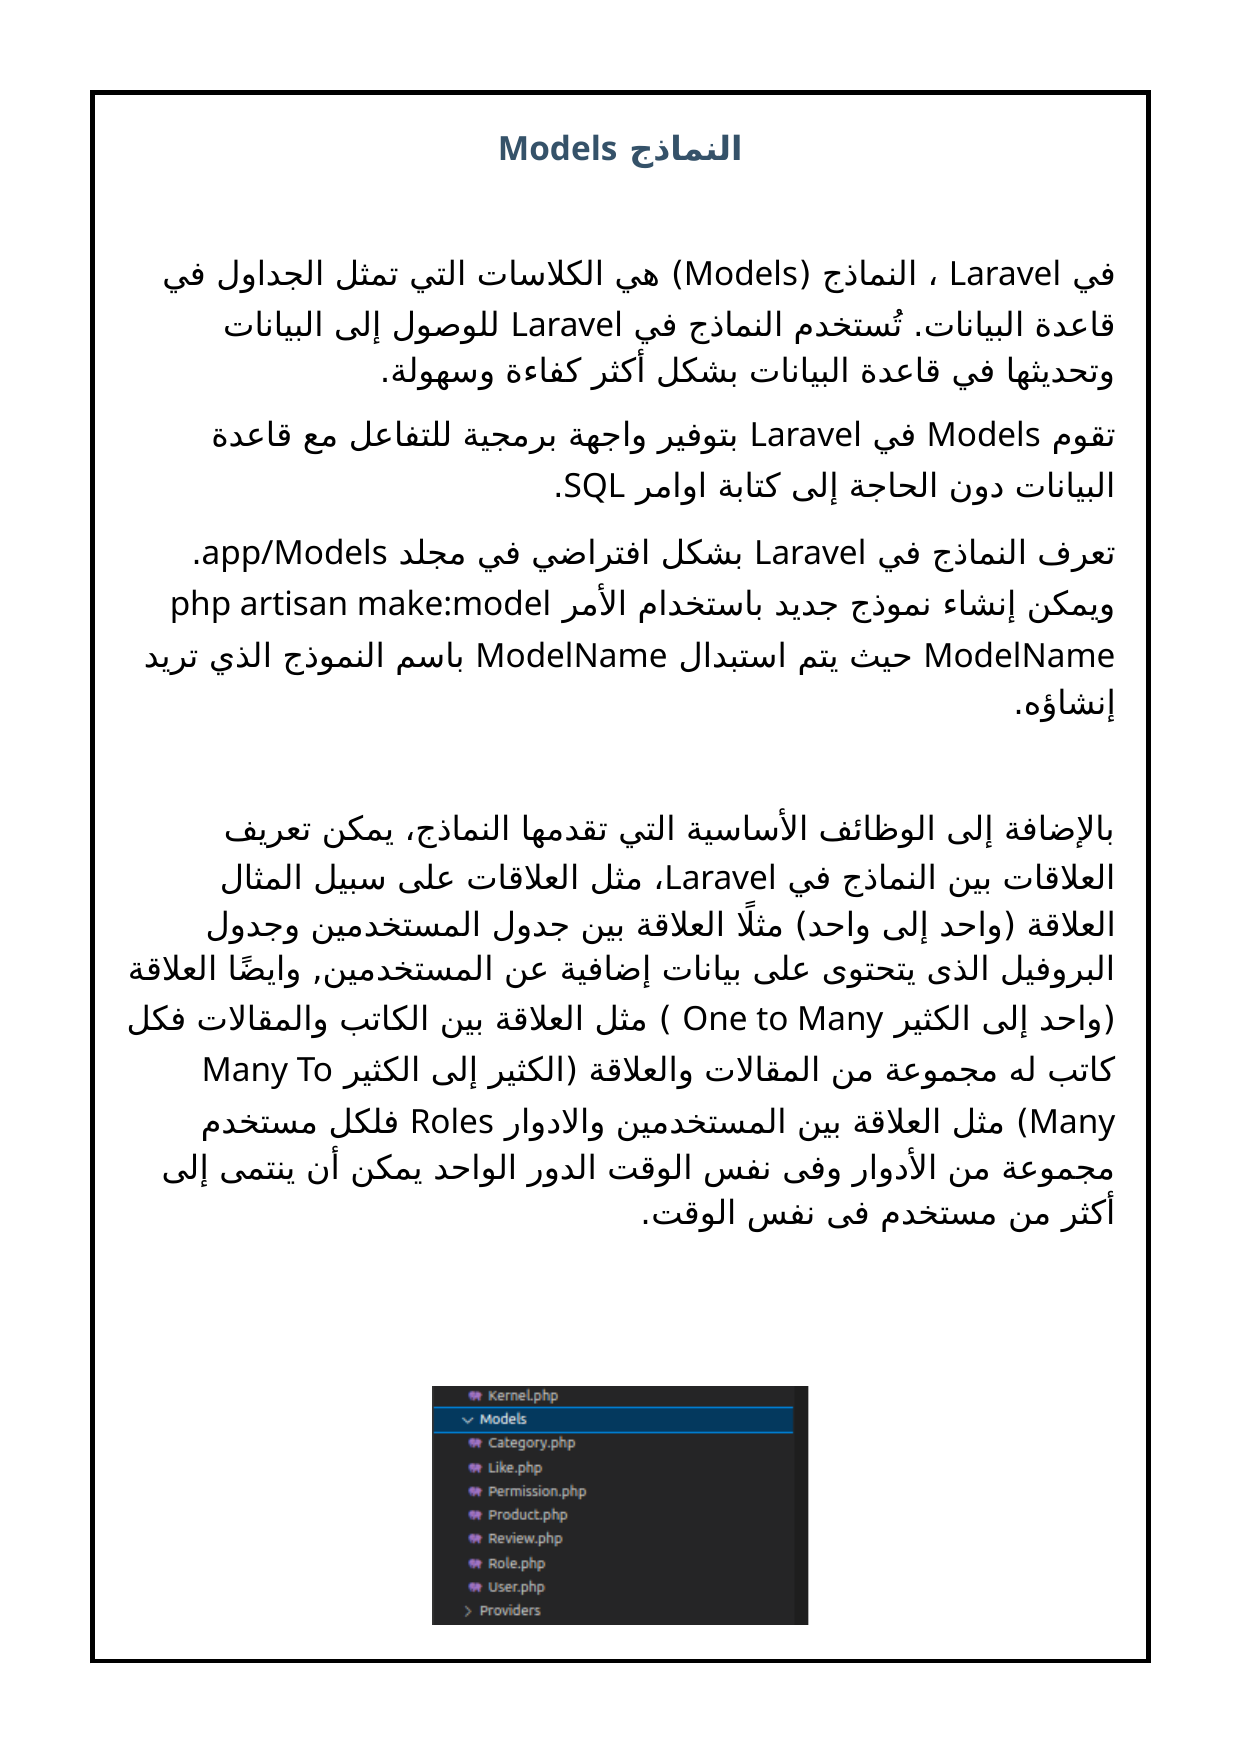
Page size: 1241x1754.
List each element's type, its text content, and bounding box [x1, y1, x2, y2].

text في Laravel ، النماذج (Models) هي الكلاسات التي تمثل الجداول في قاعدة البيانات. تُستخدم النماذج في Laravel للوصول إلى البيانات وتحديثها في قاعدة البيانات بشكل أكثر كفاءة وسهولة. [125, 249, 1116, 391]
text تعرف النماذج في Laravel بشكل افتراضي في مجلد app/Models. ويمكن إنشاء نموذج جديد باستخدام الأمر php artisan make:model ModelName حيث يتم استبدال ModelName باسم النموذج الذي تريد إنشاؤه. [125, 529, 1116, 722]
picture [432, 1386, 809, 1625]
text تقوم Models في Laravel بتوفير واجهة برمجية للتفاعل مع قاعدة البيانات دون الحاجة إلى كتابة اوامر SQL. [125, 411, 1116, 508]
text بالإضافة إلى الوظائف الأساسية التي تقدمها النماذج، يمكن تعريف العلاقات بين النماذج في Laravel، مثل العلاقات على سبيل المثال العلاقة (واحد إلى واحد) مثلًا العلاقة بين جدول المستخدمين وجدول البروفيل الذى يتحتوى على بيانات إضافية عن المستخدمين, وايضًا العلاقة (واحد إلى الكثير One to Many ) مثل العلاقة بين الكاتب والمقالات فكل كاتب له مجموعة من المقالات والعلاقة (الكثير إلى الكثير Many To Many) مثل العلاقة بين المستخدمين والادوار Roles فلكل مستخدم مجموعة من الأدوار وفى نفس الوقت الدور الواحد يمكن أن ينتمى إلى أكثر من مستخدم فى نفس الوقت. [125, 809, 1116, 1232]
subtitle النماذج Models [125, 125, 1116, 170]
